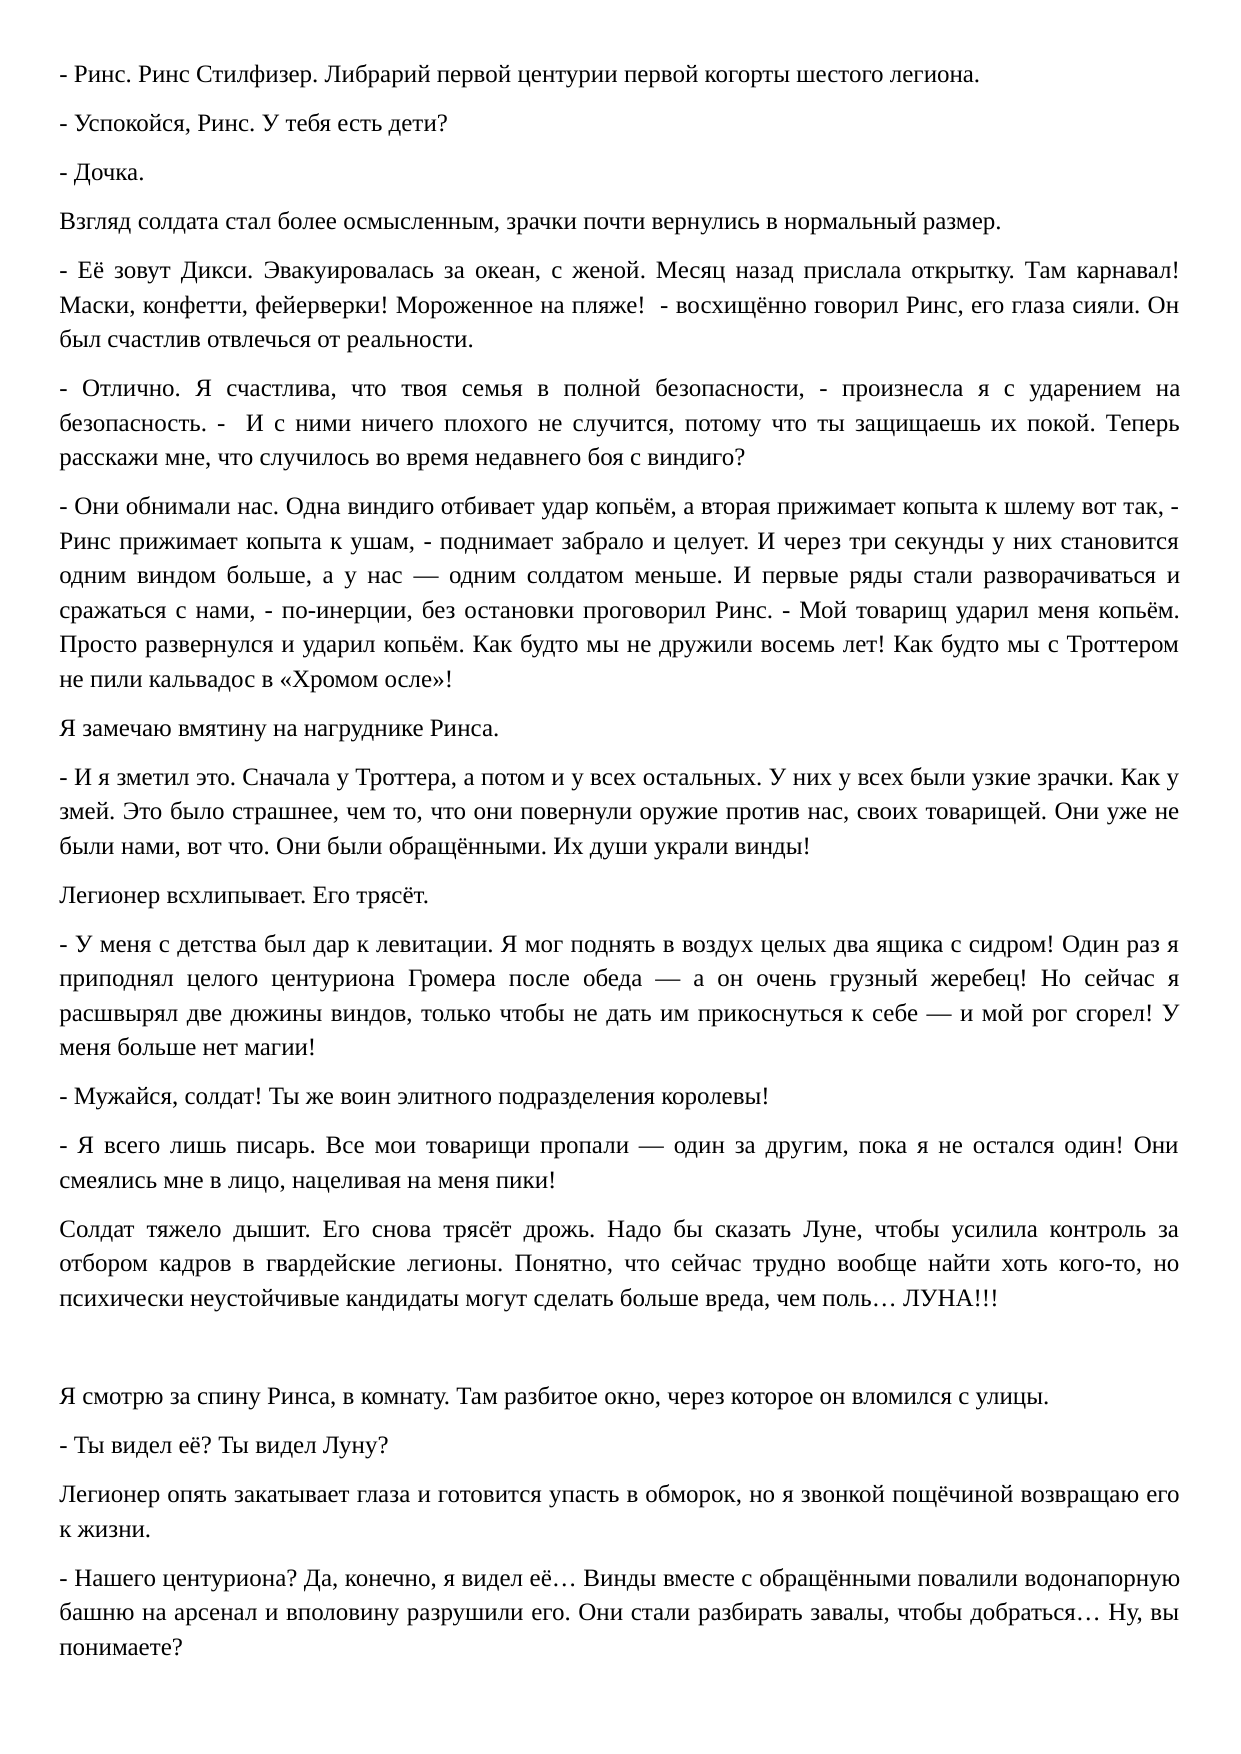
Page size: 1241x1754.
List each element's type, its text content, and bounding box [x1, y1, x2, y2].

text Солдат тяжело дышит. Его снова трясёт дрожь. Надо бы сказать Луне, чтобы усилила контроль за отбором кадров в гвардейские легионы. Понятно, что сейчас трудно вообще найти хоть кого-то, но психически неустойчивые кандидаты могут сделать больше вреда, чем поль… ЛУНА!!! [59, 1214, 1181, 1312]
text - Ринс. Ринс Стилфизер. Либрарий первой центурии первой когорты шестого легиона. [59, 59, 1181, 88]
text - Ты видел её? Ты видел Луну? [59, 1430, 1181, 1459]
text Я замечаю вмятину на нагруднике Ринса. [59, 713, 1181, 742]
text - Нашего центуриона? Да, конечно, я видел её… Винды вместе с обращёнными повалили водонапорную башню на арсенал и вполовину разрушили его. Они стали разбирать завалы, чтобы добраться… Ну, вы понимаете? [59, 1563, 1181, 1661]
text Легионер опять закатывает глаза и готовится упасть в обморок, но я звонкой пощёчиной возвращаю его к жизни. [59, 1479, 1181, 1542]
text Я смотрю за спину Ринса, в комнату. Там разбитое окно, через которое он вломился с улицы. [59, 1381, 1181, 1410]
text - Я всего лишь писарь. Все мои товарищи пропали — один за другим, пока я не остался один! Они смеялись мне в лицо, нацеливая на меня пики! [59, 1131, 1181, 1194]
text - И я зметил это. Сначала у Троттера, а потом и у всех остальных. У них у всех были узкие зрачки. Как у змей. Это было страшнее, чем то, что они повернули оружие против нас, своих товарищей. Они уже не были нами, вот что. Они были обращёнными. Их души украли винды! [59, 762, 1181, 859]
text - Успокойся, Ринс. У тебя есть дети? [59, 108, 1181, 137]
text Легионер всхлипывает. Его трясёт. [59, 880, 1181, 909]
text - Мужайся, солдат! Ты же воин элитного подразделения королевы! [59, 1081, 1181, 1110]
text - Дочка. [59, 157, 1181, 186]
text - У меня с детства был дар к левитации. Я мог поднять в воздух целых два ящика с сидром! Один раз я приподнял целого центуриона Громера после обеда — а он очень грузный жеребец! Но сейчас я расшвырял две дюжины виндов, только чтобы не дать им прикоснуться к себе — и мой рог сгорел! У меня больше нет магии! [59, 929, 1181, 1061]
text - Они обнимали нас. Одна виндиго отбивает удар копьём, а вторая прижимает копыта к шлему вот так, - Ринс прижимает копыта к ушам, - поднимает забрало и целует. И через три секунды у них становится одним виндом больше, а у нас — одним солдатом меньше. И первые ряды стали разворачиваться и сражаться с нами, - по-инерции, без остановки проговорил Ринс. - Мой товарищ ударил меня копьём. Просто развернулся и ударил копьём. Как будто мы не дружили восемь лет! Как будто мы с Троттером не пили кальвадос в «Хромом осле»! [59, 491, 1181, 692]
text Взгляд солдата стал более осмысленным, зрачки почти вернулись в нормальный размер. [59, 206, 1181, 235]
text - Отлично. Я счастлива, что твоя семья в полной безопасности, - произнесла я с ударением на безопасность. - И с ними ничего плохого не случится, потому что ты защищаешь их покой. Теперь расскажи мне, что случилось во время недавнего боя с виндиго? [59, 373, 1181, 471]
text - Её зовут Дикси. Эвакуировалась за океан, с женой. Месяц назад прислала открытку. Там карнавал! Маски, конфетти, фейерверки! Мороженное на пляже! - восхищённо говорил Ринс, его глаза сияли. Он был счастлив отвлечься от реальности. [59, 255, 1181, 353]
